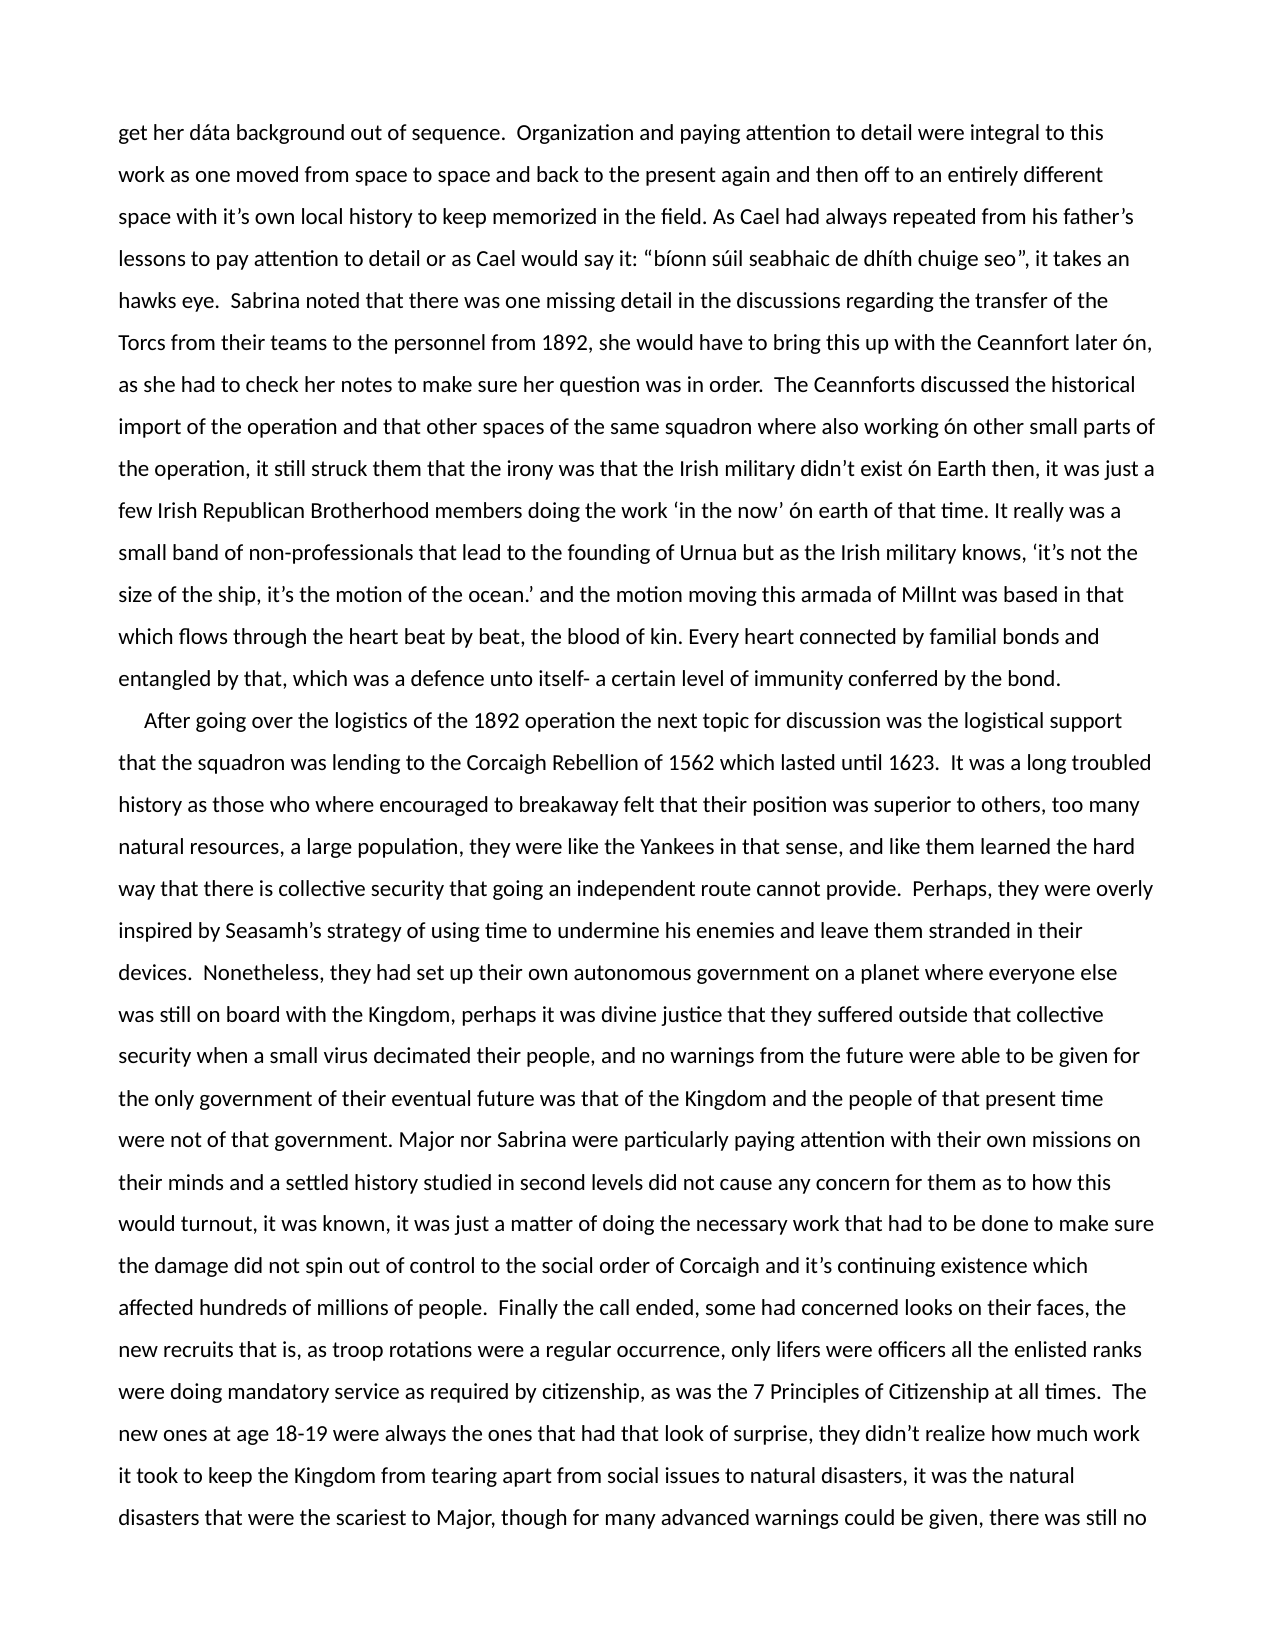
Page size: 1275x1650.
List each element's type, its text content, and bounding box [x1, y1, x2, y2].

text After going over the logistics of the 1892 operation the next topic for discussion was the logistical support that the squadron was lending to the Corcaigh Rebellion of 1562 which lasted until 1623. It was a long troubled history as those who where encouraged to breakaway felt that their position was superior to others, too many natural resources, a large population, they were like the Yankees in that sense, and like them learned the hard way that there is collective security that going an independent route cannot provide. Perhaps, they were overly inspired by Seasamh’s strategy of using time to undermine his enemies and leave them stranded in their devices. Nonetheless, they had set up their own autonomous government on a planet where everyone else was still on board with the Kingdom, perhaps it was divine justice that they suffered outside that collective security when a small virus decimated their people, and no warnings from the future were able to be given for the only government of their eventual future was that of the Kingdom and the people of that present time were not of that government. Major nor Sabrina were particularly paying attention with their own missions on their minds and a settled history studied in second levels did not cause any concern for them as to how this would turnout, it was known, it was just a matter of doing the necessary work that had to be done to make sure the damage did not spin out of control to the social order of Corcaigh and it’s continuing existence which affected hundreds of millions of people. Finally the call ended, some had concerned looks on their faces, the new recruits that is, as troop rotations were a regular occurrence, only lifers were officers all the enlisted ranks were doing mandatory service as required by citizenship, as was the 7 Principles of Citizenship at all times. The new ones at age 18-19 were always the ones that had that look of surprise, they didn’t realize how much work it took to keep the Kingdom from tearing apart from social issues to natural disasters, it was the natural disasters that were the scariest to Major, though for many advanced warnings could be given, there was still no [118, 706, 1157, 1531]
text get her dáta background out of sequence. Organization and paying attention to detail were integral to this work as one moved from space to space and back to the present again and then off to an entirely different space with it’s own local history to keep memorized in the field. As Cael had always repeated from his father’s lessons to pay attention to detail or as Cael would say it: “bíonn súil seabhaic de dhíth chuige seo”, it takes an hawks eye. Sabrina noted that there was one missing detail in the discussions regarding the transfer of the Torcs from their teams to the personnel from 1892, she would have to bring this up with the Ceannfort later ón, as she had to check her notes to make sure her question was in order. The Ceannforts discussed the historical import of the operation and that other spaces of the same squadron where also working ón other small parts of the operation, it still struck them that the irony was that the Irish military didn’t exist ón Earth then, it was just a few Irish Republican Brotherhood members doing the work ‘in the now’ ón earth of that time. It really was a small band of non-professionals that lead to the founding of Urnua but as the Irish military knows, ‘it’s not the size of the ship, it’s the motion of the ocean.’ and the motion moving this armada of MilInt was based in that which flows through the heart beat by beat, the blood of kin. Every heart connected by familial bonds and entangled by that, which was a defence unto itself- a certain level of immunity conferred by the bond. [118, 118, 1157, 692]
